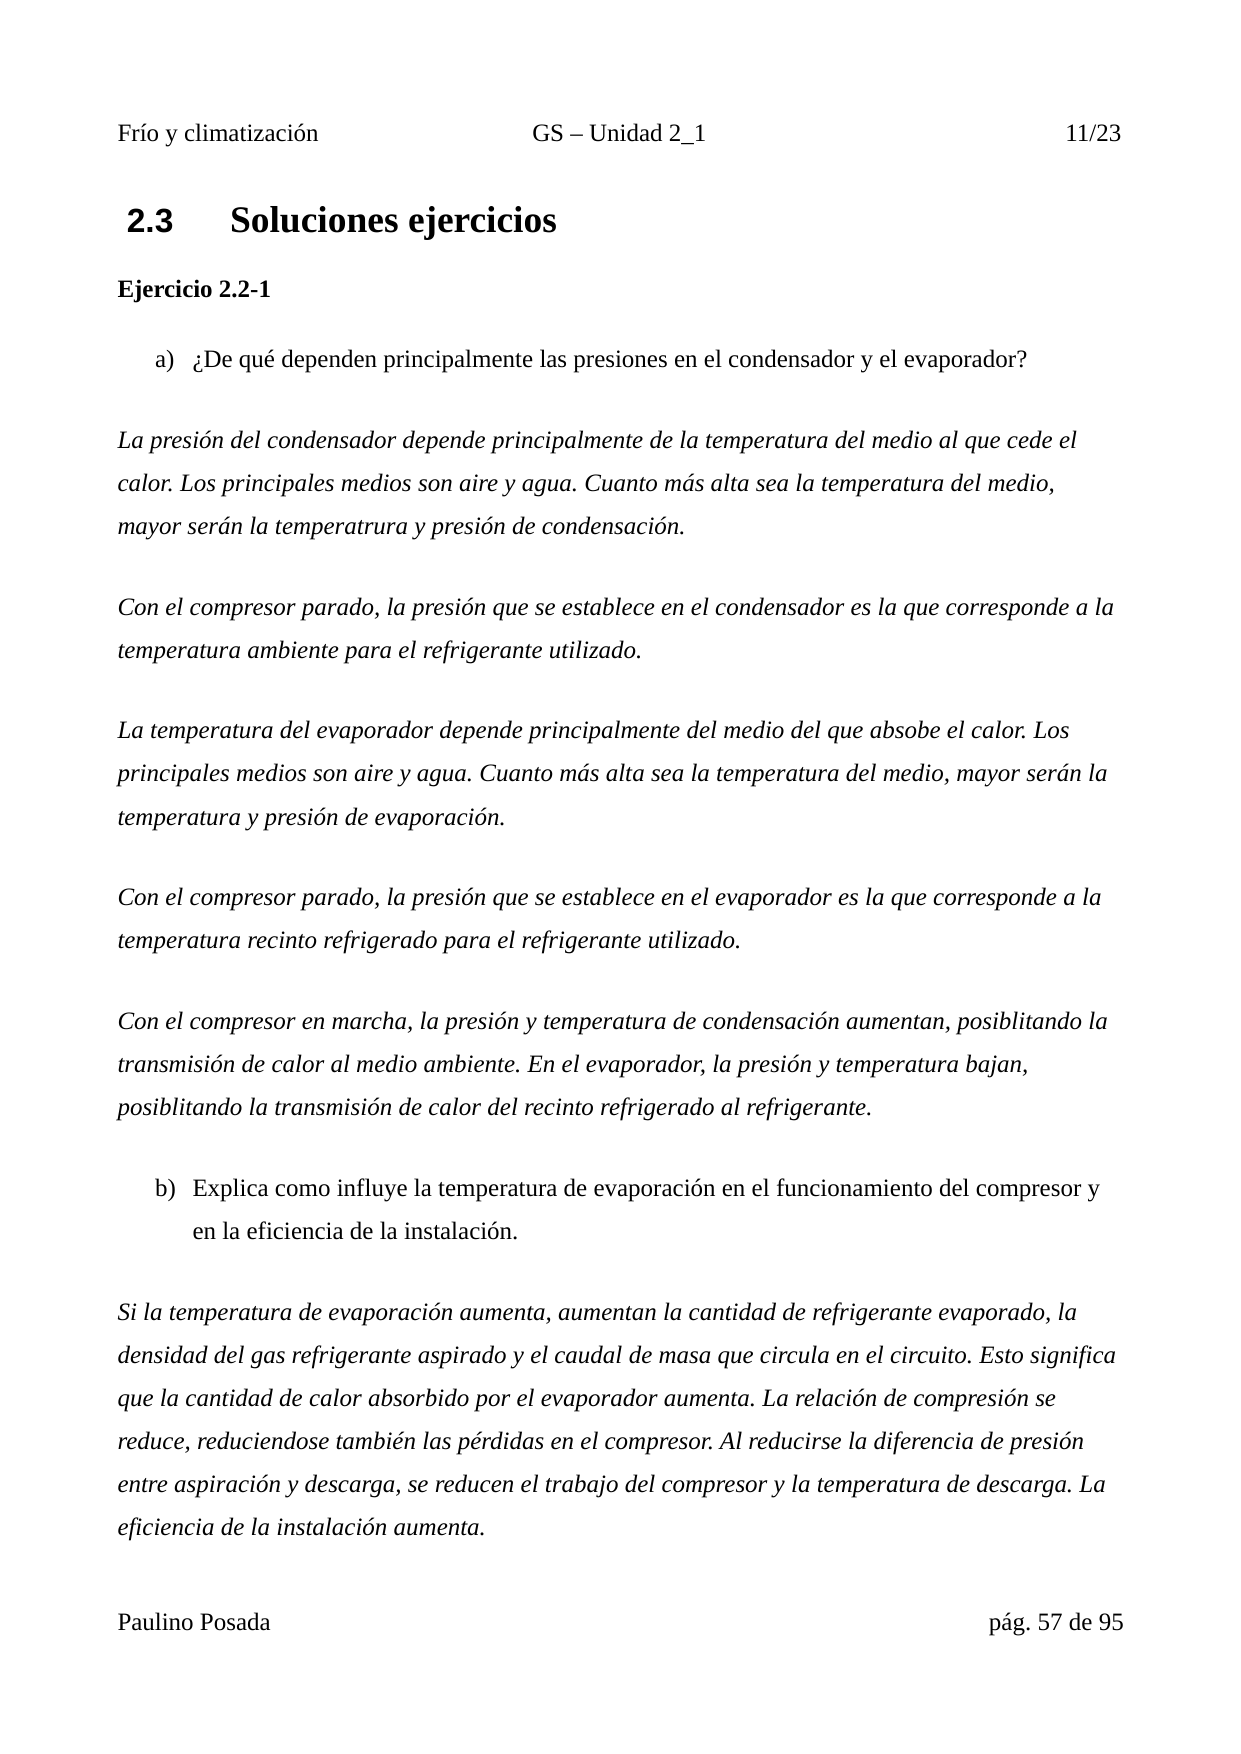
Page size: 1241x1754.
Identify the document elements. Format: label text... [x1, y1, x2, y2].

text Con el compresor en marcha, la presión y temperatura de condensación aumentan, posiblitando la transmisión de calor al medio ambiente. En el evaporador, la presión y temperatura bajan, posiblitando la transmisión de calor del recinto refrigerado al refrigerante. [117, 1006, 1123, 1121]
text Con el compresor parado, la presión que se establece en el condensador es la que corresponde a la temperatura ambiente para el refrigerante utilizado. [117, 592, 1123, 663]
list ¿De qué dependen principalmente las presiones en el condensador y el evaporador? [155, 344, 1123, 373]
subtitle Soluciones ejercicios [117, 197, 1123, 240]
text Con el compresor parado, la presión que se establece en el evaporador es la que corresponde a la temperatura recinto refrigerado para el refrigerante utilizado. [117, 882, 1123, 954]
text Si la temperatura de evaporación aumenta, aumentan la cantidad de refrigerante evaporado, la densidad del gas refrigerante aspirado y el caudal de masa que circula en el circuito. Esto significa que la cantidad de calor absorbido por el evaporador aumenta. La relación de compresión se reduce, reduciendose también las pérdidas en el compresor. Al reducirse la diferencia de presión entre aspiración y descarga, se reducen el trabajo del compresor y la temperatura de descarga. La eficiencia de la instalación aumenta. [117, 1297, 1123, 1541]
text La presión del condensador depende principalmente de la temperatura del medio al que cede el calor. Los principales medios son aire y agua. Cuanto más alta sea la temperatura del medio, mayor serán la temperatrura y presión de condensación. [117, 425, 1123, 540]
text Ejercicio 2.2-1 [117, 274, 1123, 302]
text La temperatura del evaporador depende principalmente del medio del que absobe el calor. Los principales medios son aire y agua. Cuanto más alta sea la temperatura del medio, mayor serán la temperatura y presión de evaporación. [117, 715, 1123, 830]
list Explica como influye la temperatura de evaporación en el funcionamiento del compresor y en la eficiencia de la instalación. [155, 1173, 1123, 1245]
